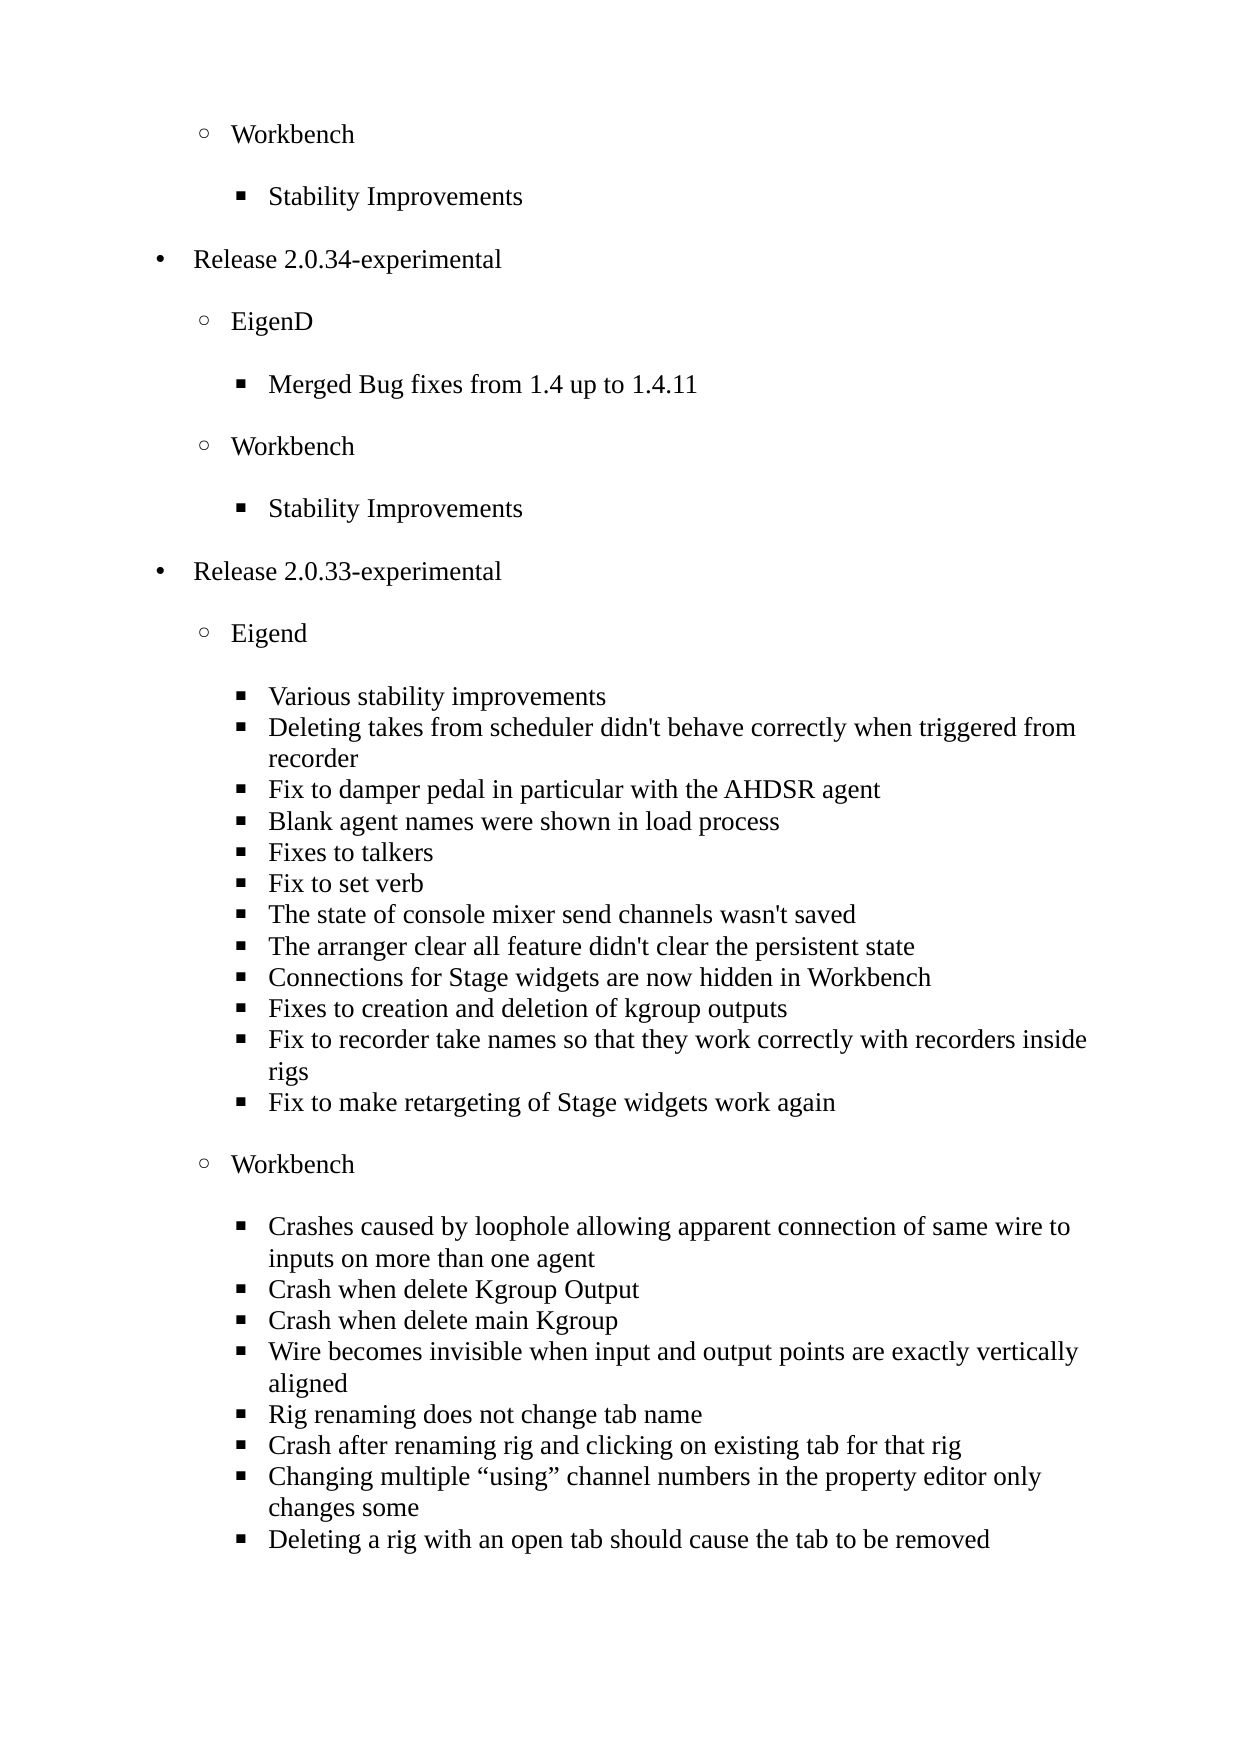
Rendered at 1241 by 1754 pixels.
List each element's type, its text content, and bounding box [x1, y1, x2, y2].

list Blank agent names were shown in load process [231, 804, 1122, 836]
list Workbench [193, 430, 1122, 461]
list Workbench [193, 1148, 1122, 1179]
list Fix to recorder take names so that they work correctly with recorders inside rigs [231, 1023, 1122, 1086]
list Various stability improvements [231, 680, 1122, 711]
list Fix to set verb [231, 867, 1122, 898]
list The arranger clear all feature didn't clear the persistent state [231, 929, 1122, 961]
list EigenD [193, 305, 1122, 337]
list Rig renaming does not change tab name [231, 1398, 1122, 1429]
list The state of console mixer send channels wasn't saved [231, 898, 1122, 929]
list Wire becomes invisible when input and output points are exactly vertically aligned [231, 1335, 1122, 1398]
list Fix to make retargeting of Stage widgets work again [231, 1086, 1122, 1117]
list Stability Improvements [231, 181, 1122, 212]
list Crash when delete Kgroup Output [231, 1273, 1122, 1304]
list Crash after renaming rig and clicking on existing tab for that rig [231, 1429, 1122, 1460]
list Deleting takes from scheduler didn't behave correctly when triggered from recorder [231, 711, 1122, 773]
list Stability Improvements [231, 492, 1122, 524]
list Fixes to talkers [231, 836, 1122, 867]
list Crashes caused by loophole allowing apparent connection of same wire to inputs on more than one agent [231, 1211, 1122, 1273]
list Connections for Stage widgets are now hidden in Workbench [231, 961, 1122, 992]
list Eigend [193, 617, 1122, 648]
list Release 2.0.33-experimental [156, 555, 1122, 586]
list Merged Bug fixes from 1.4 up to 1.4.11 [231, 368, 1122, 399]
list Fix to damper pedal in particular with the AHDSR agent [231, 773, 1122, 804]
list Deleting a rig with an open tab should cause the tab to be removed [231, 1523, 1122, 1554]
list Workbench [193, 118, 1122, 149]
list Changing multiple “using” channel numbers in the property editor only changes some [231, 1460, 1122, 1523]
list Crash when delete main Kgroup [231, 1304, 1122, 1335]
list Fixes to creation and deletion of kgroup outputs [231, 992, 1122, 1023]
list Release 2.0.34-experimental [156, 243, 1122, 274]
